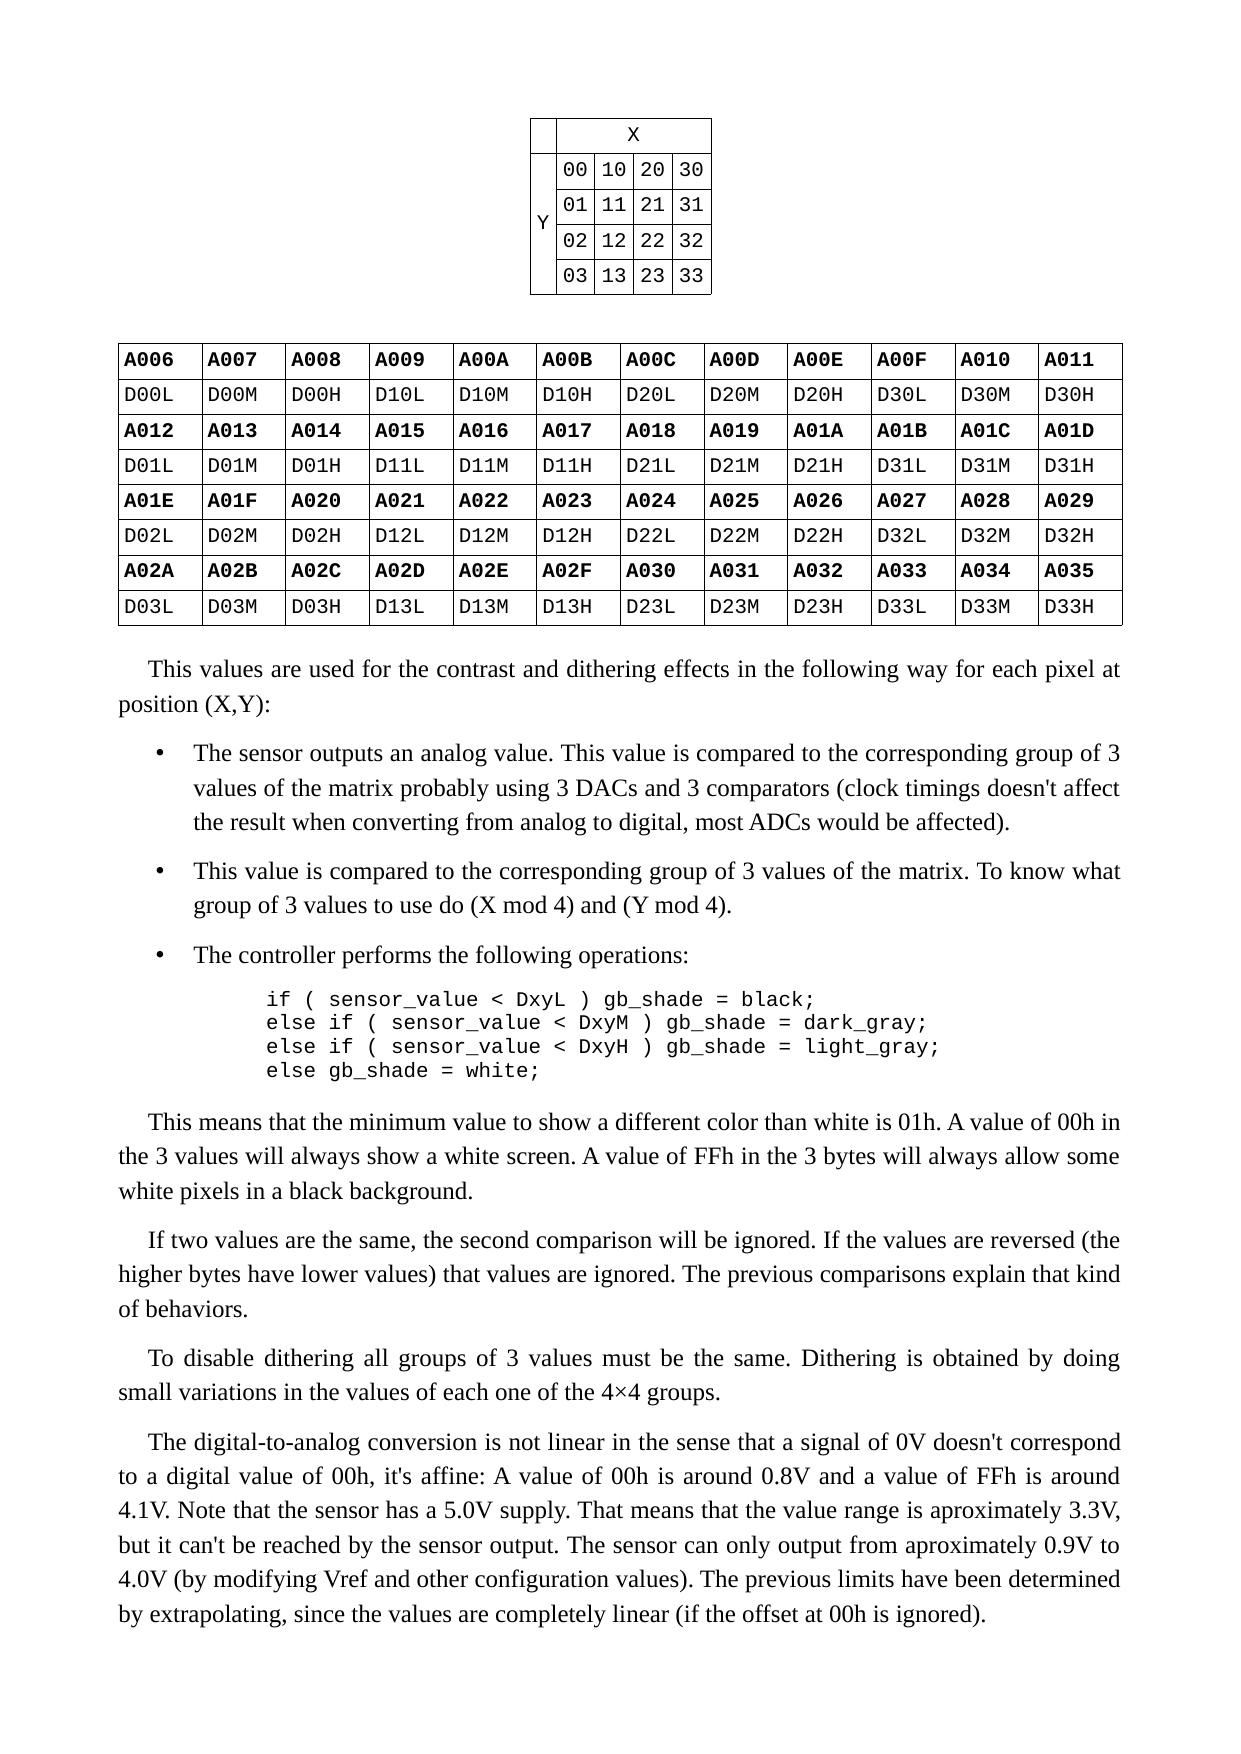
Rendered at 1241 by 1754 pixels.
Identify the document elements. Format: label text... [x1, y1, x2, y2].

table_cell A013 [203, 415, 285, 449]
table_cell D22L [621, 520, 704, 554]
table_cell D21L [621, 450, 704, 484]
table_cell D22M [705, 520, 787, 554]
table_cell A012 [119, 415, 202, 449]
table_cell 13 [595, 260, 633, 294]
table_cell A027 [872, 485, 955, 519]
table_cell A017 [537, 415, 620, 449]
table_cell D11H [537, 450, 620, 484]
table_cell D33M [956, 591, 1038, 625]
table_cell A02D [370, 556, 453, 590]
table_cell A024 [621, 485, 704, 519]
table_cell A022 [454, 485, 536, 519]
table_cell D01L [119, 450, 202, 484]
table_cell D31L [872, 450, 955, 484]
text To disable dithering all groups of 3 values must be the same. Dithering is obtained by doing small variations in the values of each one of the 4×4 groups. [118, 1343, 1122, 1406]
table_cell 22 [634, 225, 672, 259]
table_cell D00L [119, 380, 202, 414]
table_cell A030 [621, 556, 704, 590]
table_cell D10H [537, 380, 620, 414]
table_cell D22H [788, 520, 871, 554]
table_cell D02M [203, 520, 285, 554]
table_cell D02H [286, 520, 369, 554]
table_cell A035 [1039, 556, 1122, 590]
table_header A00C [621, 344, 704, 378]
table_cell D23H [788, 591, 871, 625]
table_header A007 [203, 344, 285, 378]
table_cell A01F [203, 485, 285, 519]
table_cell 03 [557, 260, 594, 294]
table_cell A025 [705, 485, 787, 519]
table_header A011 [1039, 344, 1122, 378]
table_cell A026 [788, 485, 871, 519]
table_cell A015 [370, 415, 453, 449]
table_cell D12M [454, 520, 536, 554]
table_cell A02A [119, 556, 202, 590]
table_cell A01A [788, 415, 871, 449]
table_cell A028 [956, 485, 1038, 519]
table_cell 23 [634, 260, 672, 294]
table_cell D23L [621, 591, 704, 625]
table_cell A034 [956, 556, 1038, 590]
table_header A00F [872, 344, 955, 378]
text If two values are the same, the second comparison will be ignored. If the values are reversed (the higher bytes have lower values) that values are ignored. The previous comparisons explain that kind of behaviors. [118, 1225, 1122, 1323]
table_cell D10M [454, 380, 536, 414]
table_cell 32 [673, 225, 711, 259]
table_cell A019 [705, 415, 787, 449]
table_cell D11L [370, 450, 453, 484]
table_header [531, 119, 556, 153]
text This means that the minimum value to show a different color than white is 01h. A value of 00h in the 3 values will always show a white screen. A value of FFh in the 3 bytes will always allow some white pixels in a black background. [118, 1107, 1122, 1205]
table_cell A023 [537, 485, 620, 519]
table_cell D31H [1039, 450, 1122, 484]
table_header A00E [788, 344, 871, 378]
table_cell D32H [1039, 520, 1122, 554]
table_header A009 [370, 344, 453, 378]
table_cell 00 [557, 154, 594, 188]
table_cell A02C [286, 556, 369, 590]
table_cell D32M [956, 520, 1038, 554]
table_cell A014 [286, 415, 369, 449]
table_cell 30 [673, 154, 711, 188]
list The controller performs the following operations: [156, 940, 1122, 968]
table_cell D12H [537, 520, 620, 554]
table_cell A01B [872, 415, 955, 449]
table_cell D20L [621, 380, 704, 414]
table_cell D11M [454, 450, 536, 484]
table_cell 10 [595, 154, 633, 188]
text else gb_shade = white; [118, 1060, 1122, 1083]
table_header A00B [537, 344, 620, 378]
table_cell 02 [557, 225, 594, 259]
table_cell D00H [286, 380, 369, 414]
table_cell 20 [634, 154, 672, 188]
table_cell A016 [454, 415, 536, 449]
table_header A00A [454, 344, 536, 378]
table_cell 33 [673, 260, 711, 294]
table_cell 21 [634, 190, 672, 224]
table_cell 01 [557, 190, 594, 224]
table_cell D31M [956, 450, 1038, 484]
table_cell D23M [705, 591, 787, 625]
text if ( sensor_value < DxyL ) gb_shade = black; [118, 989, 1122, 1012]
table_cell A018 [621, 415, 704, 449]
table_cell 11 [595, 190, 633, 224]
table_cell D01H [286, 450, 369, 484]
table_cell D33L [872, 591, 955, 625]
table_cell A021 [370, 485, 453, 519]
table_cell D12L [370, 520, 453, 554]
table_cell D03L [119, 591, 202, 625]
table_cell A02B [203, 556, 285, 590]
table_cell A031 [705, 556, 787, 590]
list The sensor outputs an analog value. This value is compared to the corresponding group of 3 values of the matrix probably using 3 DACs and 3 comparators (clock timings doesn't affect the result when converting from analog to digital, most ADCs would be affected). [156, 738, 1122, 836]
table_cell A02E [454, 556, 536, 590]
table_cell D20M [705, 380, 787, 414]
table_cell D13L [370, 591, 453, 625]
table_cell A01C [956, 415, 1038, 449]
table_cell D00M [203, 380, 285, 414]
table_header A008 [286, 344, 369, 378]
table_header A00D [705, 344, 787, 378]
table_cell D21M [705, 450, 787, 484]
table_cell A01E [119, 485, 202, 519]
list This value is compared to the corresponding group of 3 values of the matrix. To know what group of 3 values to use do (X mod 4) and (Y mod 4). [156, 856, 1122, 919]
table_cell 12 [595, 225, 633, 259]
table_cell D30H [1039, 380, 1122, 414]
text else if ( sensor_value < DxyH ) gb_shade = light_gray; [118, 1036, 1122, 1060]
text The digital-to-analog conversion is not linear in the sense that a signal of 0V doesn't correspond to a digital value of 00h, it's affine: A value of 00h is around 0.8V and a value of FFh is around 4.1V. Note that the sensor has a 5.0V supply. That means that the value range is aproximately 3.3V, but it can't be reached by the sensor output. The sensor can only output from aproximately 0.9V to 4.0V (by modifying Vref and other configuration values). The previous limits have been determined by extrapolating, since the values are completely linear (if the offset at 00h is ignored). [118, 1427, 1122, 1628]
table_cell D01M [203, 450, 285, 484]
text else if ( sensor_value < DxyM ) gb_shade = dark_gray; [118, 1012, 1122, 1036]
table_cell D32L [872, 520, 955, 554]
table_cell D30M [956, 380, 1038, 414]
table_cell A029 [1039, 485, 1122, 519]
table_cell A032 [788, 556, 871, 590]
table_cell D03H [286, 591, 369, 625]
table_cell A020 [286, 485, 369, 519]
table_cell A02F [537, 556, 620, 590]
table_cell D13H [537, 591, 620, 625]
table_cell D13M [454, 591, 536, 625]
table_cell 31 [673, 190, 711, 224]
table_cell D21H [788, 450, 871, 484]
table_header A010 [956, 344, 1038, 378]
table_header A006 [119, 344, 202, 378]
table_cell D30L [872, 380, 955, 414]
table_header X [557, 119, 711, 153]
table_cell Y [531, 154, 556, 294]
table_cell A01D [1039, 415, 1122, 449]
table_cell D03M [203, 591, 285, 625]
table_cell D20H [788, 380, 871, 414]
table_cell A033 [872, 556, 955, 590]
table_cell D10L [370, 380, 453, 414]
text This values are used for the contrast and dithering effects in the following way for each pixel at position (X,Y): [118, 654, 1122, 718]
table_cell D02L [119, 520, 202, 554]
table_cell D33H [1039, 591, 1122, 625]
